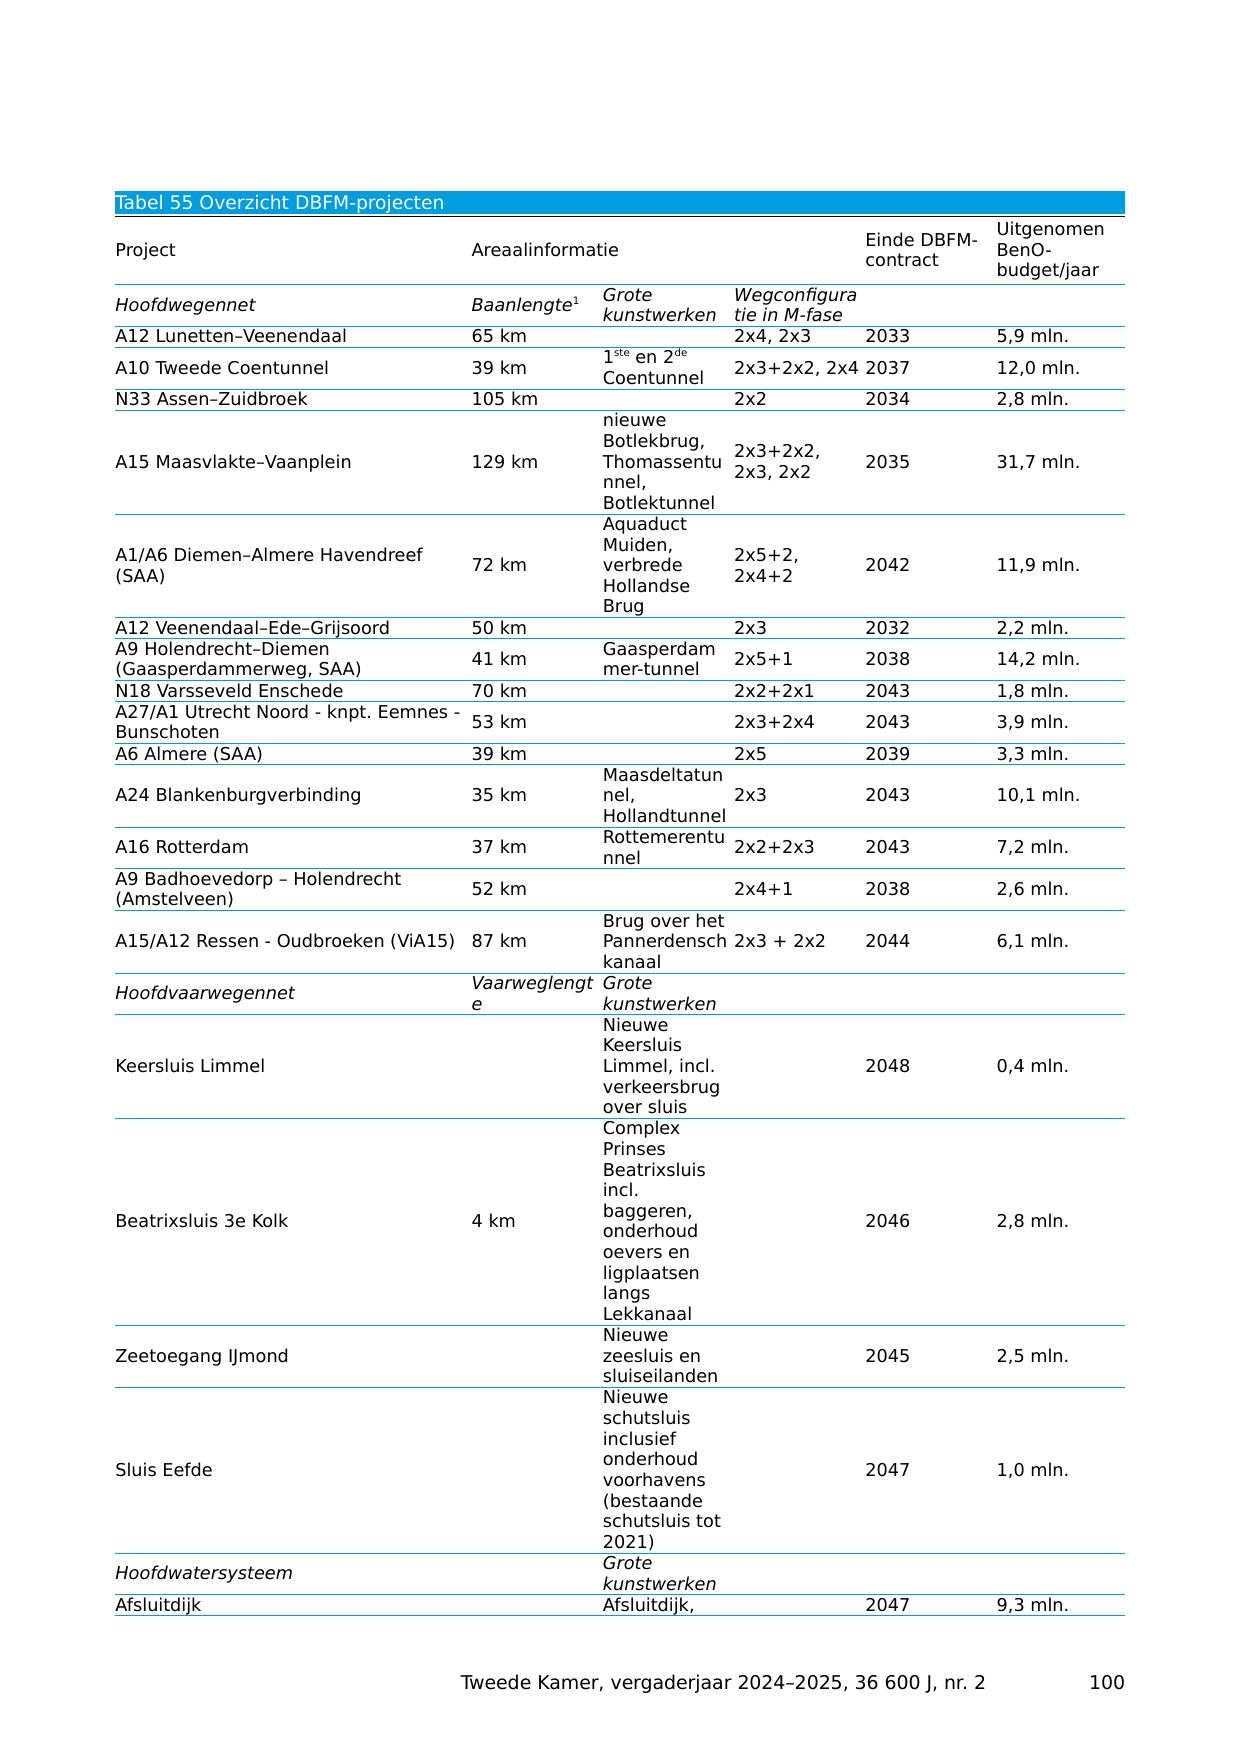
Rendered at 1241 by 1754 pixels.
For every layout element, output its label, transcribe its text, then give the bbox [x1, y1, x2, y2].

table_cell 1,0 mln. [994, 1388, 1125, 1552]
table_cell 2x2+2x1 [731, 681, 862, 701]
table_cell 2x3+2x2, 2x3, 2x2 [731, 411, 862, 513]
table_cell Areaalinformatie [469, 217, 862, 284]
table_cell Project [115, 217, 468, 284]
table_cell Wegconfiguratie in M-fase [731, 285, 862, 326]
table_cell 2x3+2x2, 2x4 [731, 348, 862, 389]
table_cell 2,2 mln. [994, 618, 1125, 638]
table_cell [731, 1119, 862, 1324]
table_cell [862, 285, 993, 326]
table_cell [600, 390, 731, 410]
table_cell 129 km [469, 411, 600, 513]
table_cell 10,1 mln. [994, 765, 1125, 826]
table_cell [731, 1326, 862, 1387]
table_cell 5,9 mln. [994, 327, 1125, 347]
table_cell 6,1 mln. [994, 911, 1125, 972]
table_cell A12 Veenendaal–Ede–Grijsoord [115, 618, 468, 638]
table_cell 2034 [862, 390, 993, 410]
table_cell 2,8 mln. [994, 390, 1125, 410]
table_cell [731, 1388, 862, 1552]
table_cell [469, 1015, 600, 1118]
table_cell 72 km [469, 515, 600, 617]
table_cell A27/A1 Utrecht Noord - knpt. Eemnes - Bunschoten [115, 702, 468, 743]
table_cell 3,9 mln. [994, 702, 1125, 743]
table_cell 2x3+2x4 [731, 702, 862, 743]
table_cell Afsluitdijk [115, 1595, 468, 1615]
table_cell 2032 [862, 618, 993, 638]
table_cell 2035 [862, 411, 993, 513]
table_cell Nieuwe Keersluis Limmel, incl. verkeersbrug over sluis [600, 1015, 731, 1118]
table_cell Brug over het Pannerdensch kanaal [600, 911, 731, 972]
table_cell [994, 285, 1125, 326]
table_cell 2,5 mln. [994, 1326, 1125, 1387]
table_cell Zeetoegang IJmond [115, 1326, 468, 1387]
table_cell [600, 618, 731, 638]
table_cell 2x3 + 2x2 [731, 911, 862, 972]
table_cell 2037 [862, 348, 993, 389]
table_cell 2043 [862, 828, 993, 868]
table_cell 2044 [862, 911, 993, 972]
table_cell 9,3 mln. [994, 1595, 1125, 1615]
table_cell Complex Prinses Beatrixsluis incl. baggeren, onderhoud oevers en ligplaatsen langs Lekkanaal [600, 1119, 731, 1324]
table_cell [469, 1388, 600, 1552]
table_cell [600, 702, 731, 743]
table_cell 39 km [469, 744, 600, 764]
table_cell A16 Rotterdam [115, 828, 468, 868]
table_cell A24 Blankenburgverbinding [115, 765, 468, 826]
table_cell 2038 [862, 869, 993, 910]
table_cell [469, 1326, 600, 1387]
table_cell 105 km [469, 390, 600, 410]
table_cell 2x5 [731, 744, 862, 764]
table_cell 50 km [469, 618, 600, 638]
table_cell Baanlengte1 [469, 285, 600, 326]
table_cell 52 km [469, 869, 600, 910]
table_cell 2038 [862, 639, 993, 680]
table_cell Nieuwe schutsluis inclusief onderhoud voorhavens (bestaande schutsluis tot 2021) [600, 1388, 731, 1552]
table_cell Aquaduct Muiden, verbrede Hollandse Brug [600, 515, 731, 617]
table_cell 4 km [469, 1119, 600, 1324]
table_cell [862, 974, 993, 1014]
table_cell [994, 974, 1125, 1014]
table_cell Grote kunstwerken [600, 1554, 731, 1594]
table_cell 2039 [862, 744, 993, 764]
table_cell N18 Varsseveld Enschede [115, 681, 468, 701]
table_cell A15 Maasvlakte–Vaanplein [115, 411, 468, 513]
table_cell [731, 974, 862, 1014]
table_cell 65 km [469, 327, 600, 347]
table_cell 2x5+1 [731, 639, 862, 680]
table_cell Nieuwe zeesluis en sluiseilanden [600, 1326, 731, 1387]
table_cell 11,9 mln. [994, 515, 1125, 617]
table_cell N33 Assen–Zuidbroek [115, 390, 468, 410]
table_cell 2033 [862, 327, 993, 347]
table_cell 7,2 mln. [994, 828, 1125, 868]
table_cell [600, 744, 731, 764]
table_cell A12 Lunetten–Veenendaal [115, 327, 468, 347]
table_cell [469, 1554, 600, 1594]
table_cell 37 km [469, 828, 600, 868]
table_cell Vaarweglengte [469, 974, 600, 1014]
table_cell 2x4, 2x3 [731, 327, 862, 347]
table_cell 87 km [469, 911, 600, 972]
table_cell Sluis Eefde [115, 1388, 468, 1552]
table_cell 2043 [862, 681, 993, 701]
table_cell 14,2 mln. [994, 639, 1125, 680]
table_cell 2048 [862, 1015, 993, 1118]
table_cell Beatrixsluis 3e Kolk [115, 1119, 468, 1324]
table_cell A1/A6 Diemen–Almere Havendreef (SAA) [115, 515, 468, 617]
table_cell 3,3 mln. [994, 744, 1125, 764]
table_cell 39 km [469, 348, 600, 389]
table_cell 2047 [862, 1388, 993, 1552]
table_cell 2x4+1 [731, 869, 862, 910]
table_cell A15/A12 Ressen - Oudbroeken (ViA15) [115, 911, 468, 972]
table_cell Gaasperdammer-tunnel [600, 639, 731, 680]
table_cell Grote kunstwerken [600, 974, 731, 1014]
table_cell 2x3 [731, 618, 862, 638]
table_cell 2042 [862, 515, 993, 617]
table_cell 70 km [469, 681, 600, 701]
table_cell 1ste en 2de Coentunnel [600, 348, 731, 389]
table_cell 2,8 mln. [994, 1119, 1125, 1324]
table_cell Rottemerentunnel [600, 828, 731, 868]
table_cell 0,4 mln. [994, 1015, 1125, 1118]
table_cell 2046 [862, 1119, 993, 1324]
table_cell 12,0 mln. [994, 348, 1125, 389]
table_cell [731, 1554, 862, 1594]
table_cell [600, 681, 731, 701]
table_cell Uitgenomen BenO-budget/jaar [994, 217, 1125, 284]
table_cell 2,6 mln. [994, 869, 1125, 910]
table_cell 2x3 [731, 765, 862, 826]
table_cell 31,7 mln. [994, 411, 1125, 513]
table_cell Einde DBFM-contract [862, 217, 993, 284]
table_cell 2047 [862, 1595, 993, 1615]
table_cell A9 Holendrecht–Diemen (Gaasperdammerweg, SAA) [115, 639, 468, 680]
table_cell 53 km [469, 702, 600, 743]
table_cell Maasdeltatunnel, Hollandtunnel [600, 765, 731, 826]
table_cell [994, 1554, 1125, 1594]
table_cell [600, 869, 731, 910]
table_cell A6 Almere (SAA) [115, 744, 468, 764]
table_cell [731, 1015, 862, 1118]
table_cell 2043 [862, 702, 993, 743]
table_cell 2x2 [731, 390, 862, 410]
table_cell 1,8 mln. [994, 681, 1125, 701]
table_cell Hoofdvaarwegennet [115, 974, 468, 1014]
table_cell Afsluitdijk, [600, 1595, 731, 1615]
table_cell 35 km [469, 765, 600, 826]
table_cell [600, 327, 731, 347]
table_cell nieuwe Botlekbrug, Thomassentunnel, Botlektunnel [600, 411, 731, 513]
table_cell [862, 1554, 993, 1594]
table_cell 41 km [469, 639, 600, 680]
table_cell 2x5+2, 2x4+2 [731, 515, 862, 617]
table_cell 2045 [862, 1326, 993, 1387]
table_cell Hoofdwegennet [115, 285, 468, 326]
table_cell [469, 1595, 600, 1615]
table_cell Grote kunstwerken [600, 285, 731, 326]
table_cell A9 Badhoevedorp – Holendrecht (Amstelveen) [115, 869, 468, 910]
table_cell Hoofdwatersysteem [115, 1554, 468, 1594]
table_cell A10 Tweede Coentunnel [115, 348, 468, 389]
table_cell 2043 [862, 765, 993, 826]
table_cell 2x2+2x3 [731, 828, 862, 868]
table_cell [731, 1595, 862, 1615]
table_cell Keersluis Limmel [115, 1015, 468, 1118]
